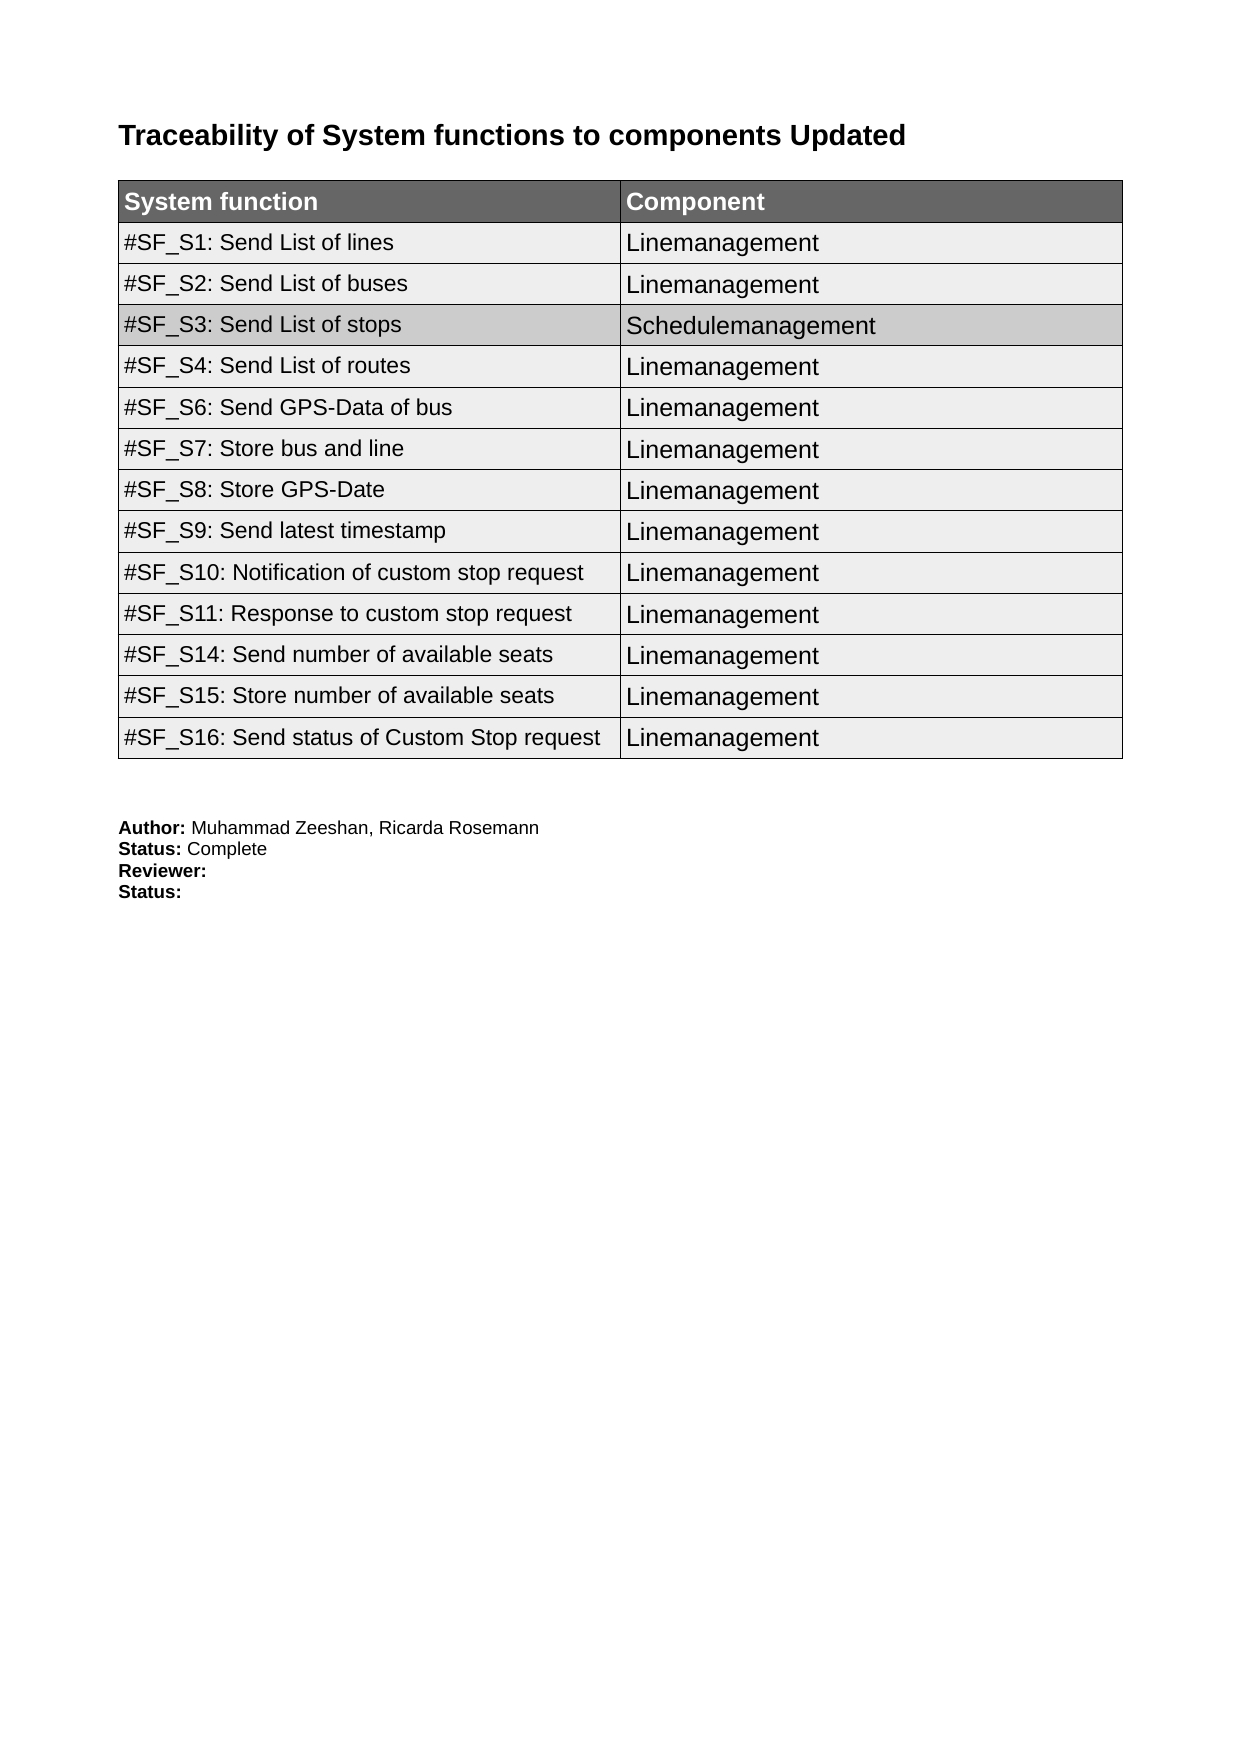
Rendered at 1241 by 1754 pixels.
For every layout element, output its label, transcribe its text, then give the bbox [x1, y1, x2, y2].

text Traceability of System functions to components Updated [118, 118, 1122, 152]
table_cell #SF_S2: Send List of buses [119, 264, 620, 304]
table_cell Linemanagement [621, 511, 1122, 552]
text Reviewer: [118, 859, 1122, 881]
table_cell Linemanagement [621, 223, 1122, 263]
table_cell #SF_S15: Store number of available seats [119, 676, 620, 717]
table_cell Linemanagement [621, 470, 1122, 510]
table_cell #SF_S8: Store GPS-Date [119, 470, 620, 510]
table_cell Linemanagement [621, 676, 1122, 717]
table_cell Schedulemanagement [621, 305, 1122, 345]
table_cell Linemanagement [621, 553, 1122, 593]
table_cell #SF_S6: Send GPS-Data of bus [119, 388, 620, 428]
table_cell #SF_S9: Send latest timestamp [119, 511, 620, 552]
table_cell Linemanagement [621, 346, 1122, 387]
table_cell Linemanagement [621, 388, 1122, 428]
table_cell Linemanagement [621, 635, 1122, 675]
text Author: Muhammad Zeeshan, Ricarda Rosemann [118, 816, 1122, 838]
table_cell #SF_S10: Notification of custom stop request [119, 553, 620, 593]
text Status: [118, 881, 1122, 903]
table_cell #SF_S7: Store bus and line [119, 429, 620, 469]
table_header System function [119, 181, 620, 222]
table_cell Linemanagement [621, 429, 1122, 469]
table_cell #SF_S1: Send List of lines [119, 223, 620, 263]
table_cell #SF_S11: Response to custom stop request [119, 594, 620, 634]
table_cell #SF_S14: Send number of available seats [119, 635, 620, 675]
table_cell #SF_S3: Send List of stops [119, 305, 620, 345]
table_cell Linemanagement [621, 594, 1122, 634]
table_cell Linemanagement [621, 718, 1122, 758]
text Status: Complete [118, 838, 1122, 859]
table_header Component [621, 181, 1122, 222]
table_cell #SF_S4: Send List of routes [119, 346, 620, 387]
table_cell Linemanagement [621, 264, 1122, 304]
table_cell #SF_S16: Send status of Custom Stop request [119, 718, 620, 758]
